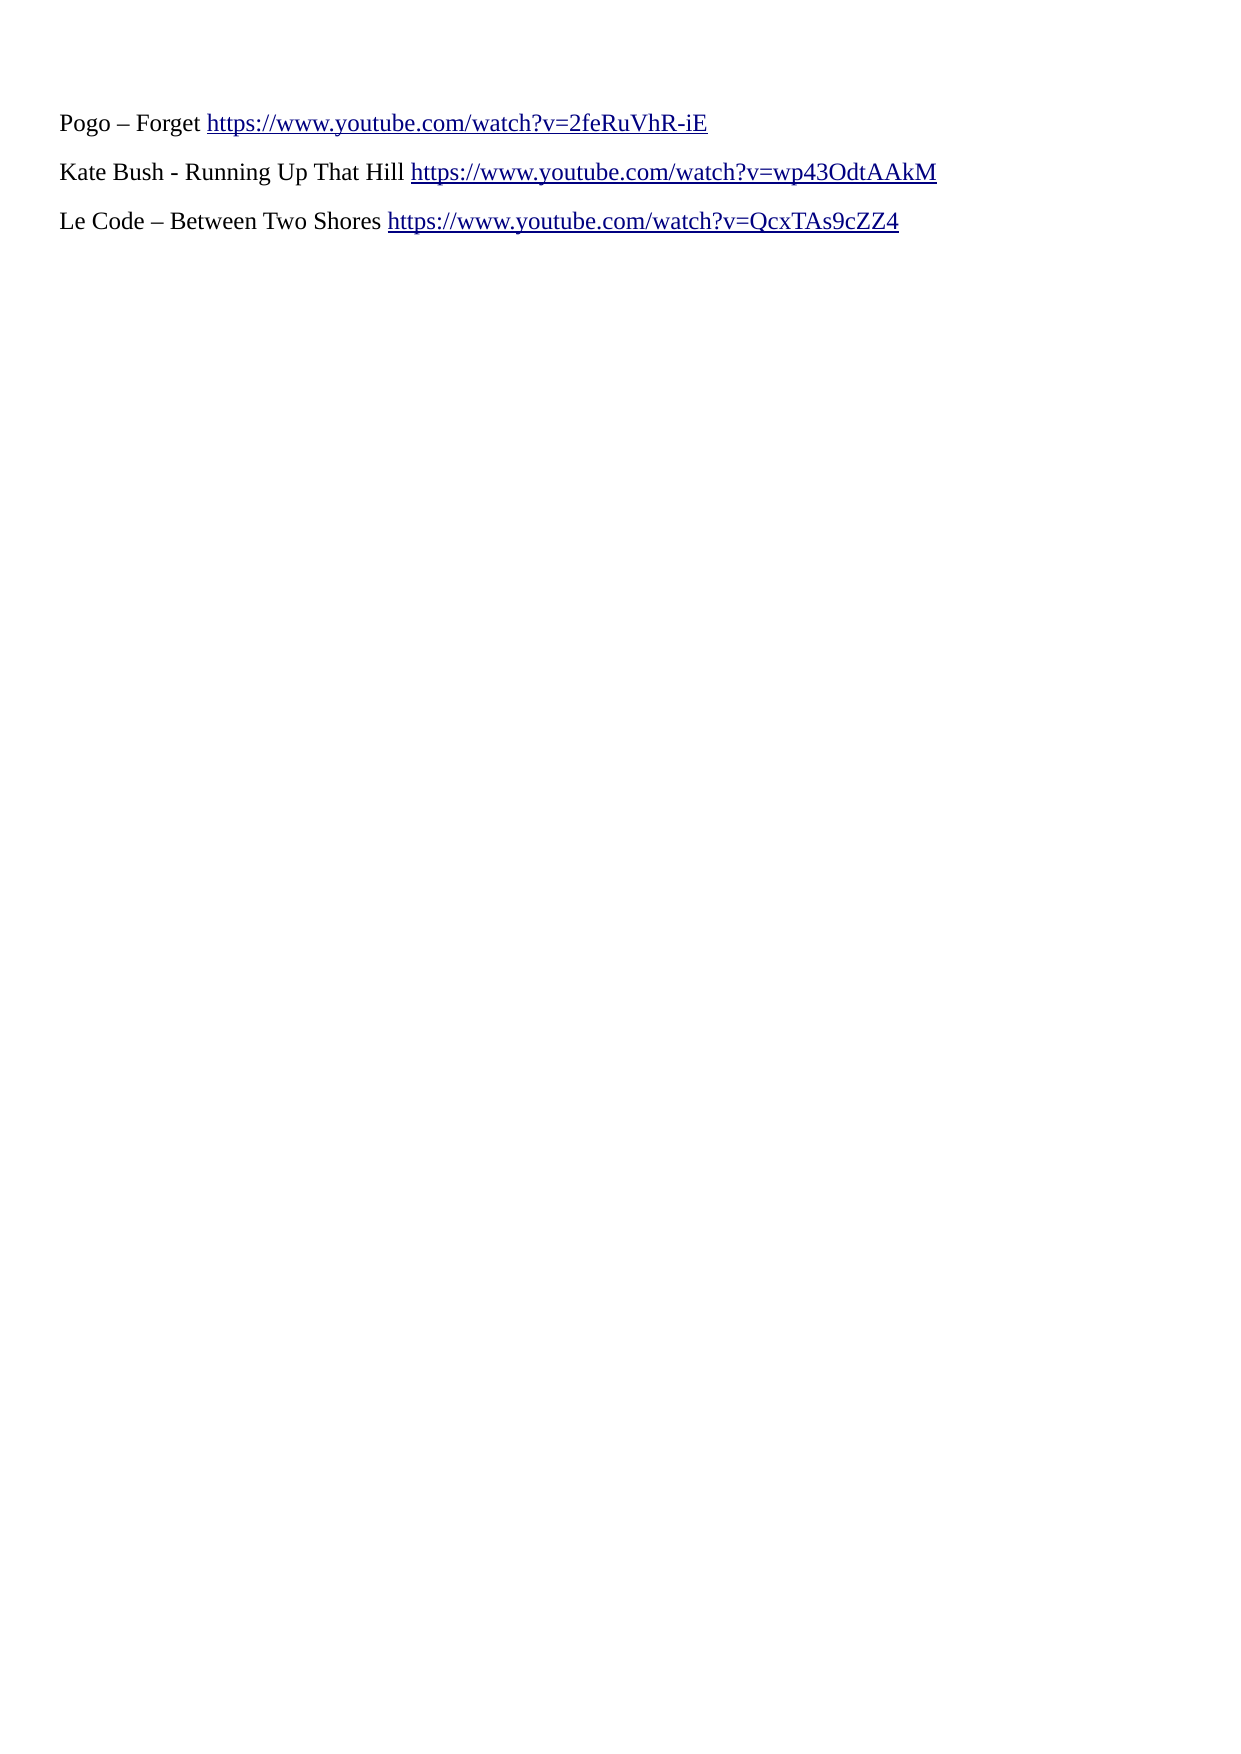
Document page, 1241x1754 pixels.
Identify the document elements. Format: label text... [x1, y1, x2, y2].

text Le Code – Between Two Shores https://www.youtube.com/watch?v=QcxTAs9cZZ4 [59, 206, 1181, 235]
text Kate Bush - Running Up That Hill https://www.youtube.com/watch?v=wp43OdtAAkM [59, 157, 1181, 186]
text Pogo – Forget https://www.youtube.com/watch?v=2feRuVhR-iE [59, 108, 1181, 137]
